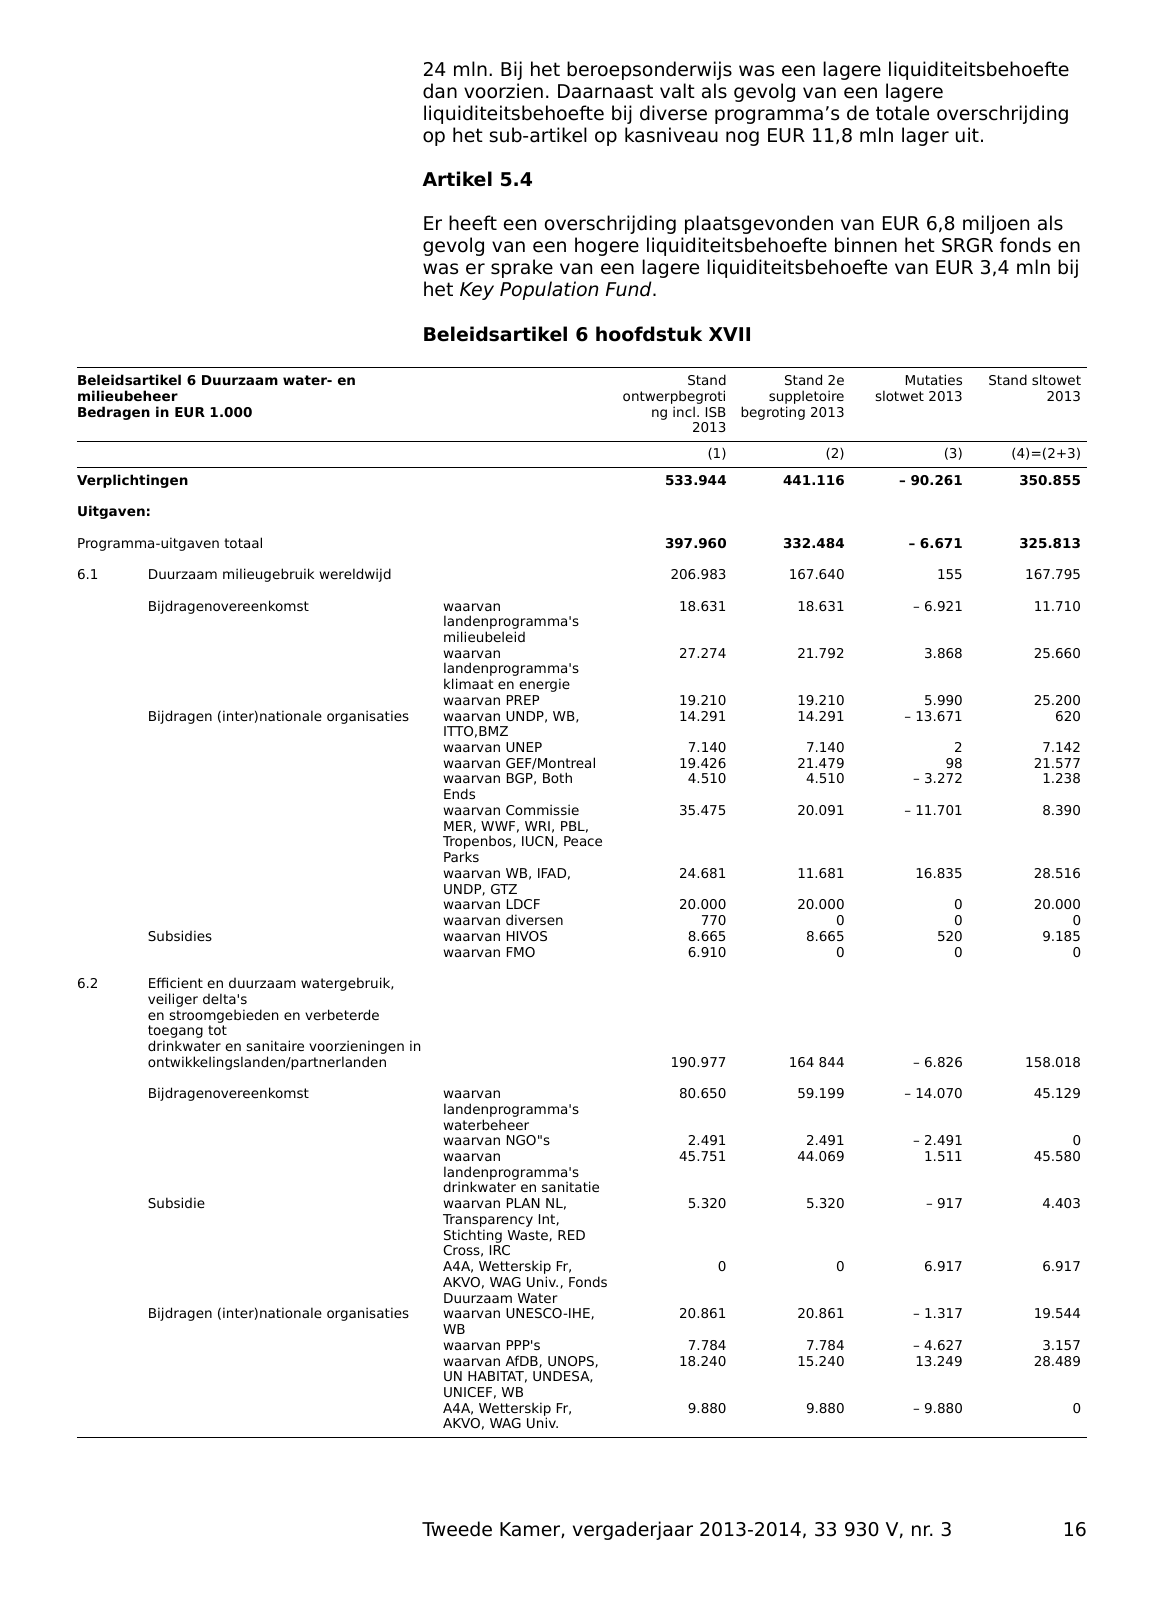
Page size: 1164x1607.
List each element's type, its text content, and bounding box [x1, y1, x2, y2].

table_cell 4.510 [732, 771, 850, 803]
table_cell 9.185 [969, 929, 1087, 944]
table_cell 8.665 [732, 929, 850, 944]
table_cell 441.116 [732, 468, 850, 488]
table_cell [850, 1070, 968, 1086]
table_cell [732, 551, 850, 567]
table_cell – 917 [850, 1196, 968, 1259]
table_cell 59.199 [732, 1086, 850, 1133]
table_cell [77, 1401, 142, 1437]
table_cell 7.142 [969, 740, 1087, 756]
table_cell waarvan landenprogramma's milieubeleid [437, 598, 614, 646]
table_cell [142, 1133, 437, 1149]
table_cell [142, 960, 437, 976]
table_header [437, 368, 614, 441]
table_cell 18.631 [614, 598, 732, 646]
table_cell [437, 520, 614, 535]
table_cell waarvan diversen [437, 913, 614, 929]
table_cell 45.129 [969, 1086, 1087, 1133]
table_cell [437, 1039, 614, 1054]
table_cell 20.000 [614, 897, 732, 913]
table_cell 332.484 [732, 535, 850, 551]
table_header Stand sltowet 2013 [969, 368, 1087, 441]
table_cell 19.210 [614, 693, 732, 708]
table_cell 3.868 [850, 646, 968, 693]
table_cell 167.640 [732, 567, 850, 583]
table_cell [77, 1007, 142, 1039]
table_cell 533.944 [614, 468, 732, 488]
table_cell 520 [850, 929, 968, 944]
table_cell drinkwater en sanitaire voorzieningen in [142, 1039, 437, 1054]
table_cell – 2.491 [850, 1133, 968, 1149]
subtitle Artikel 5.4 [422, 169, 1087, 191]
table_cell [437, 468, 614, 488]
table_cell [77, 709, 142, 740]
table_cell 24.681 [614, 866, 732, 897]
table_cell 0 [850, 913, 968, 929]
table_cell A4A, Wetterskip Fr, AKVO, WAG Univ., Fonds Duurzaam Water [437, 1259, 614, 1306]
table_cell 6.917 [850, 1259, 968, 1306]
table_cell [77, 756, 142, 771]
table_cell 7.140 [732, 740, 850, 756]
table_cell 27.274 [614, 646, 732, 693]
table_cell [614, 551, 732, 567]
table_cell [142, 1353, 437, 1401]
table_cell [142, 1259, 437, 1306]
table_header Beleidsartikel 6 Duurzaam water- en milieubeheer Bedragen in EUR 1.000 [77, 368, 437, 441]
table_cell 8.390 [969, 803, 1087, 866]
table_cell [614, 1070, 732, 1086]
table_cell [437, 504, 614, 520]
table_cell [437, 960, 614, 976]
table_cell [437, 583, 614, 598]
table_cell [732, 520, 850, 535]
table_cell Subsidies [142, 929, 437, 944]
table_cell [142, 551, 437, 567]
table_cell [77, 1055, 142, 1070]
table_cell Bijdragen (inter)nationale organisaties [142, 1306, 437, 1338]
table_cell [142, 1338, 437, 1353]
table_cell [732, 504, 850, 520]
table_cell waarvan FMO [437, 944, 614, 960]
table_cell [732, 488, 850, 504]
table_cell 206.983 [614, 567, 732, 583]
table_cell waarvan UNESCO-IHE, WB [437, 1306, 614, 1338]
table_cell [77, 1338, 142, 1353]
table_cell [77, 803, 142, 866]
table_cell [732, 960, 850, 976]
table_cell 2.491 [732, 1133, 850, 1149]
table_cell [77, 897, 142, 913]
table_cell [142, 488, 437, 504]
table_cell 6.2 [77, 976, 142, 1007]
table_cell [77, 520, 142, 535]
table_cell [437, 551, 614, 567]
table_cell 20.861 [732, 1306, 850, 1338]
table_cell [614, 1039, 732, 1054]
table_cell waarvan landenprogramma's klimaat en energie [437, 646, 614, 693]
table_cell – 6.826 [850, 1055, 968, 1070]
table_cell [850, 488, 968, 504]
table_cell [850, 1007, 968, 1039]
table_cell 3.157 [969, 1338, 1087, 1353]
table_cell 2 [850, 740, 968, 756]
table_cell 14.291 [732, 709, 850, 740]
table_cell [969, 1039, 1087, 1054]
table_cell 80.650 [614, 1086, 732, 1133]
table_cell 14.291 [614, 709, 732, 740]
table_cell [437, 567, 614, 583]
table_cell – 3.272 [850, 771, 968, 803]
table_cell 19.210 [732, 693, 850, 708]
table_cell [969, 1070, 1087, 1086]
table_cell (4)=(2+3) [969, 442, 1087, 467]
table_cell [142, 771, 437, 803]
table_cell waarvan landenprogramma's waterbeheer [437, 1086, 614, 1133]
table_cell Efficient en duurzaam watergebruik, veiliger delta's [142, 976, 437, 1007]
table_cell [77, 1039, 142, 1054]
table_cell 28.489 [969, 1353, 1087, 1401]
table_cell 11.681 [732, 866, 850, 897]
table_cell 8.665 [614, 929, 732, 944]
table_cell Verplichtingen [77, 468, 437, 488]
table_cell 44.069 [732, 1149, 850, 1196]
table_cell [142, 693, 437, 708]
table_header Mutaties slotwet 2013 [850, 368, 968, 441]
table_cell [142, 1401, 437, 1437]
table_cell ontwikkelingslanden/partnerlanden [142, 1055, 437, 1070]
text Er heeft een overschrijding plaatsgevonden van EUR 6,8 miljoen als gevolg van een hogere liquiditeitsbehoefte binnen het SRGR fonds en was er sprake van een lagere liquiditeitsbehoefte van EUR 3,4 mln bij het Key Population Fund. [422, 213, 1087, 301]
table_cell [969, 551, 1087, 567]
table_cell [969, 520, 1087, 535]
table_cell A4A, Wetterskip Fr, AKVO, WAG Univ. [437, 1401, 614, 1437]
table_cell [614, 976, 732, 1007]
table_cell 7.784 [732, 1338, 850, 1353]
table_cell 15.240 [732, 1353, 850, 1401]
table_cell [437, 1055, 614, 1070]
table_cell 0 [614, 1259, 732, 1306]
table_cell [732, 583, 850, 598]
table_cell 20.000 [732, 897, 850, 913]
table_cell [77, 929, 142, 944]
table_cell 45.751 [614, 1149, 732, 1196]
table_cell 0 [969, 913, 1087, 929]
table_cell Bijdragenovereenkomst [142, 1086, 437, 1133]
table_cell [142, 646, 437, 693]
table_cell [77, 551, 142, 567]
subtitle Beleidsartikel 6 hoofdstuk XVII [422, 323, 1087, 345]
table_cell – 6.921 [850, 598, 968, 646]
table_cell [142, 866, 437, 897]
table_cell 350.855 [969, 468, 1087, 488]
table_cell 21.479 [732, 756, 850, 771]
table_cell [969, 488, 1087, 504]
table_cell waarvan HIVOS [437, 929, 614, 944]
table_cell 4.403 [969, 1196, 1087, 1259]
table_cell 45.580 [969, 1149, 1087, 1196]
table_cell 6.1 [77, 567, 142, 583]
table_cell [850, 960, 968, 976]
table_cell 2.491 [614, 1133, 732, 1149]
table_cell (3) [850, 442, 968, 467]
table_cell – 13.671 [850, 709, 968, 740]
text 24 mln. Bij het beroepsonderwijs was een lagere liquiditeitsbehoefte dan voorzien. Daarnaast valt als gevolg van een lagere liquiditeitsbehoefte bij diverse programma’s de totale overschrijding op het sub-artikel op kasniveau nog EUR 11,8 mln lager uit. [422, 59, 1087, 147]
table_cell 28.516 [969, 866, 1087, 897]
table_cell 0 [850, 944, 968, 960]
table_cell 0 [969, 944, 1087, 960]
table_cell [437, 535, 614, 551]
table_cell 98 [850, 756, 968, 771]
table_cell 0 [969, 1133, 1087, 1149]
table_cell [969, 976, 1087, 1007]
table_cell [969, 960, 1087, 976]
table_cell [614, 520, 732, 535]
table_cell 9.880 [614, 1401, 732, 1437]
table_cell 5.990 [850, 693, 968, 708]
table_cell [850, 551, 968, 567]
table_cell 5.320 [614, 1196, 732, 1259]
table_cell 7.784 [614, 1338, 732, 1353]
table_cell – 9.880 [850, 1401, 968, 1437]
table_cell [614, 583, 732, 598]
table_cell waarvan BGP, Both Ends [437, 771, 614, 803]
table_cell 20.091 [732, 803, 850, 866]
table_cell waarvan PREP [437, 693, 614, 708]
table_cell [77, 1306, 142, 1338]
table_cell 325.813 [969, 535, 1087, 551]
table_cell 16.835 [850, 866, 968, 897]
table_cell 7.140 [614, 740, 732, 756]
table_cell 158.018 [969, 1055, 1087, 1070]
table_cell [437, 1070, 614, 1086]
table_cell 397.960 [614, 535, 732, 551]
table_cell Bijdragen (inter)nationale organisaties [142, 709, 437, 740]
table_cell [969, 583, 1087, 598]
table_cell – 4.627 [850, 1338, 968, 1353]
table_cell 190.977 [614, 1055, 732, 1070]
table_cell [77, 1196, 142, 1259]
table_cell waarvan UNEP [437, 740, 614, 756]
table_cell [850, 1039, 968, 1054]
table_cell 0 [732, 944, 850, 960]
table_cell 11.710 [969, 598, 1087, 646]
table_cell 1.238 [969, 771, 1087, 803]
table_cell 19.426 [614, 756, 732, 771]
table_cell [77, 740, 142, 756]
table_cell waarvan PLAN NL, Transparency Int, Stichting Waste, RED Cross, IRC [437, 1196, 614, 1259]
table_cell [77, 1133, 142, 1149]
table_cell 25.660 [969, 646, 1087, 693]
table_cell [614, 488, 732, 504]
table_cell [77, 646, 142, 693]
table_cell – 6.671 [850, 535, 968, 551]
table_cell [77, 1353, 142, 1401]
table_cell [969, 1007, 1087, 1039]
table_cell 35.475 [614, 803, 732, 866]
table_cell waarvan AfDB, UNOPS, UN HABITAT, UNDESA, UNICEF, WB [437, 1353, 614, 1401]
table_cell [77, 866, 142, 897]
table_cell [850, 583, 968, 598]
table_cell 6.910 [614, 944, 732, 960]
table_cell [614, 960, 732, 976]
table_cell [732, 1007, 850, 1039]
table_cell 25.200 [969, 693, 1087, 708]
table_cell (2) [732, 442, 850, 467]
table_cell [850, 520, 968, 535]
table_cell [77, 583, 142, 598]
table_cell [142, 756, 437, 771]
table_cell [969, 504, 1087, 520]
table_cell [77, 771, 142, 803]
table_cell [142, 944, 437, 960]
table_cell [142, 442, 437, 467]
table_cell [77, 1086, 142, 1133]
table_cell (1) [614, 442, 732, 467]
table_cell 18.631 [732, 598, 850, 646]
table_cell – 11.701 [850, 803, 968, 866]
table_cell 20.861 [614, 1306, 732, 1338]
table_cell Subsidie [142, 1196, 437, 1259]
table_cell 0 [969, 1401, 1087, 1437]
table_cell 0 [850, 897, 968, 913]
table_cell [142, 913, 437, 929]
table_cell 21.577 [969, 756, 1087, 771]
table_cell [614, 1007, 732, 1039]
table_cell 0 [732, 913, 850, 929]
table_cell 20.000 [969, 897, 1087, 913]
table_cell 4.510 [614, 771, 732, 803]
table_cell Programma-uitgaven totaal [77, 535, 437, 551]
table_cell waarvan Commissie MER, WWF, WRI, PBL, Tropenbos, IUCN, Peace Parks [437, 803, 614, 866]
table_cell [77, 1070, 142, 1086]
table_cell 620 [969, 709, 1087, 740]
table_cell [77, 960, 142, 976]
table_cell [77, 598, 142, 646]
table_header Stand 2e suppletoire begroting 2013 [732, 368, 850, 441]
table_cell [732, 976, 850, 1007]
table_cell [614, 504, 732, 520]
table_cell [850, 976, 968, 1007]
table_cell [437, 976, 614, 1007]
table_header Stand ontwerpbegroting incl. ISB 2013 [614, 368, 732, 441]
table_cell [142, 1149, 437, 1196]
table_cell [437, 1007, 614, 1039]
table_cell 164 844 [732, 1055, 850, 1070]
table_cell 0 [732, 1259, 850, 1306]
table_cell 155 [850, 567, 968, 583]
table_cell 18.240 [614, 1353, 732, 1401]
table_cell [142, 520, 437, 535]
table_cell waarvan landenprogramma's drinkwater en sanitatie [437, 1149, 614, 1196]
table_cell [142, 583, 437, 598]
table_cell 167.795 [969, 567, 1087, 583]
table_cell 1.511 [850, 1149, 968, 1196]
table_cell 21.792 [732, 646, 850, 693]
table_cell [77, 1259, 142, 1306]
table_cell [732, 1070, 850, 1086]
table_cell [142, 897, 437, 913]
table_cell [77, 1149, 142, 1196]
table_cell waarvan GEF/Montreal [437, 756, 614, 771]
table_cell [732, 1039, 850, 1054]
table_cell Bijdragenovereenkomst [142, 598, 437, 646]
table_cell [437, 488, 614, 504]
table_cell [142, 1070, 437, 1086]
table_cell [142, 740, 437, 756]
table_cell 13.249 [850, 1353, 968, 1401]
table_cell [77, 442, 142, 467]
table_cell waarvan WB, IFAD, UNDP, GTZ [437, 866, 614, 897]
table_cell – 90.261 [850, 468, 968, 488]
table_cell – 14.070 [850, 1086, 968, 1133]
table_cell [77, 693, 142, 708]
table_cell [77, 488, 142, 504]
table_cell 770 [614, 913, 732, 929]
table_cell en stroomgebieden en verbeterde toegang tot [142, 1007, 437, 1039]
table_cell 9.880 [732, 1401, 850, 1437]
table_cell [77, 944, 142, 960]
table_cell waarvan PPP's [437, 1338, 614, 1353]
table_cell [77, 913, 142, 929]
table_cell waarvan NGO"s [437, 1133, 614, 1149]
table_cell [437, 442, 614, 467]
table_cell 19.544 [969, 1306, 1087, 1338]
table_cell [850, 504, 968, 520]
table_cell waarvan LDCF [437, 897, 614, 913]
table_cell Uitgaven: [77, 504, 437, 520]
table_cell Duurzaam milieugebruik wereldwijd [142, 567, 437, 583]
table_cell – 1.317 [850, 1306, 968, 1338]
table_cell 5.320 [732, 1196, 850, 1259]
table_cell [142, 803, 437, 866]
table_cell 6.917 [969, 1259, 1087, 1306]
table_cell waarvan UNDP, WB, ITTO,BMZ [437, 709, 614, 740]
